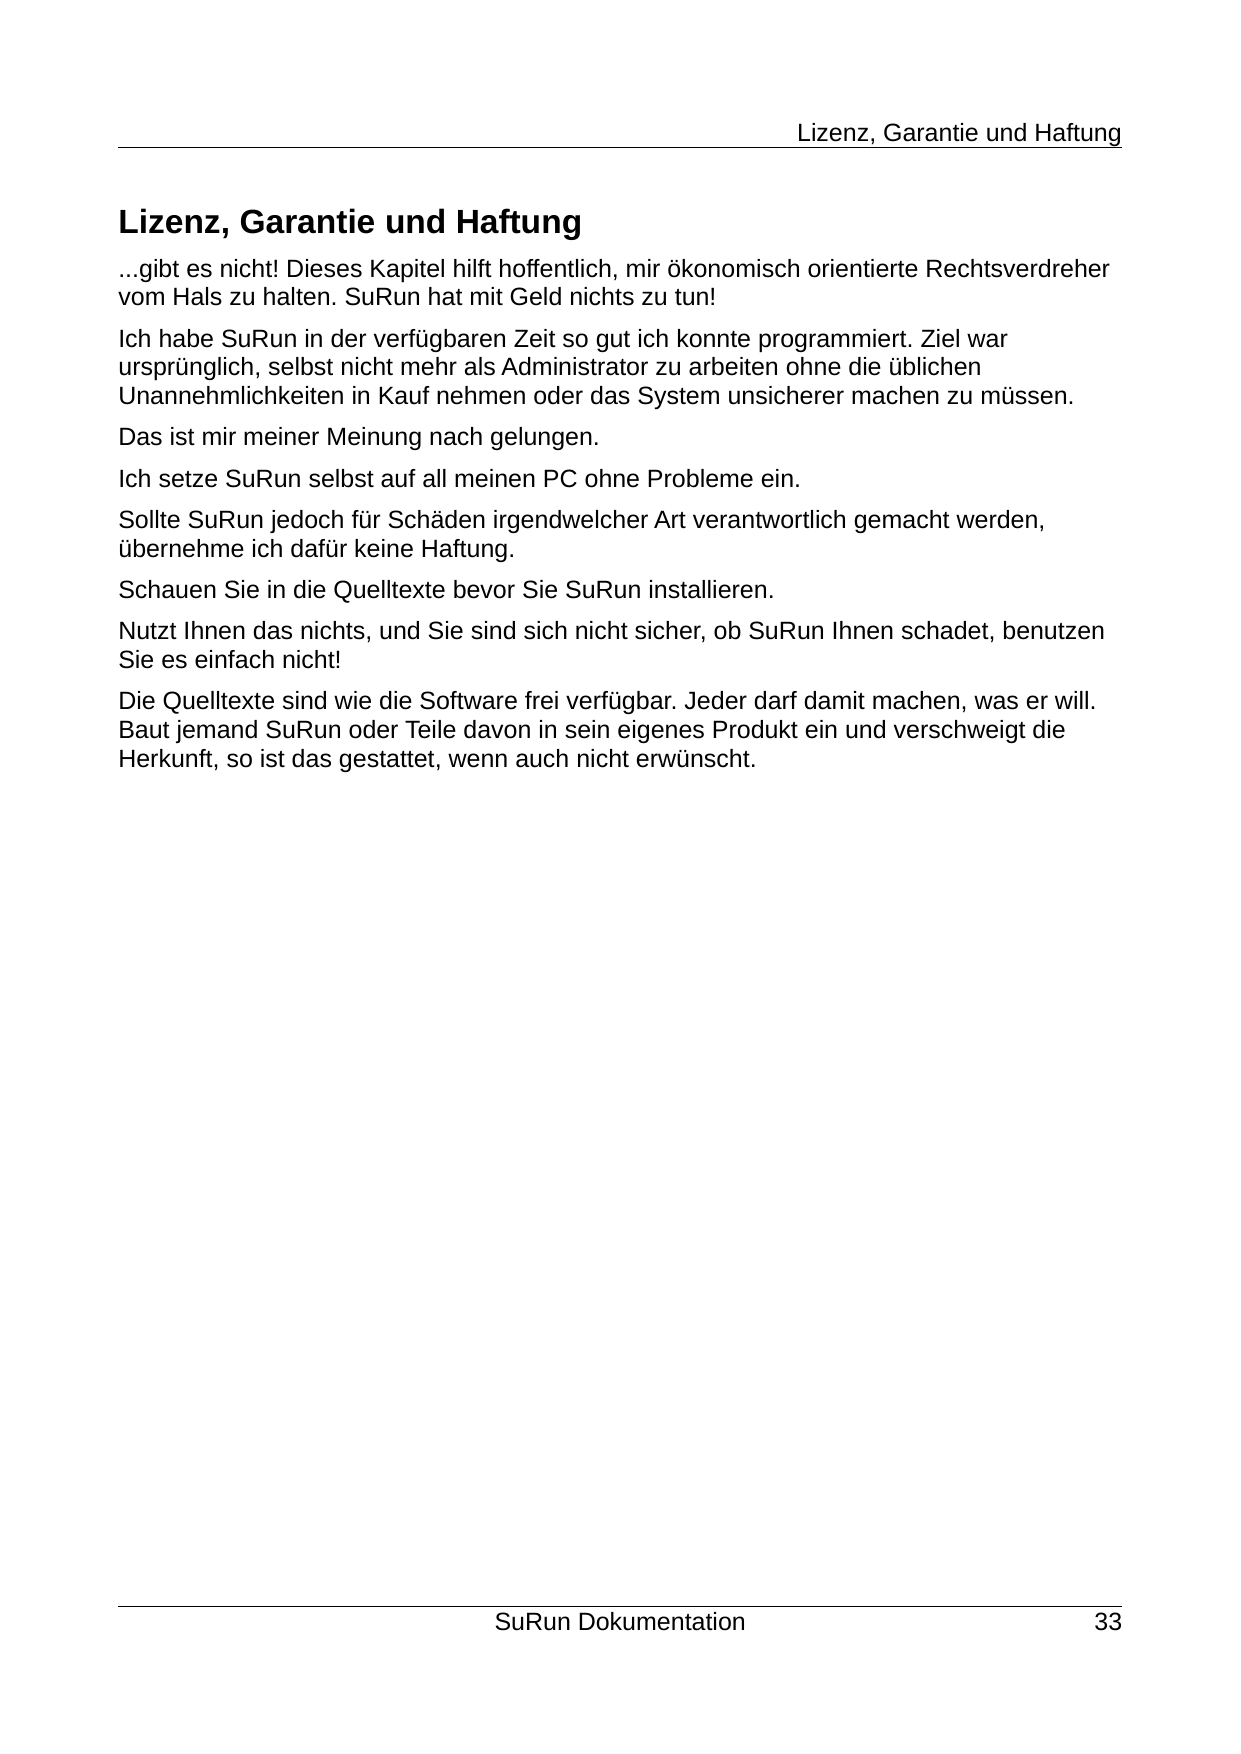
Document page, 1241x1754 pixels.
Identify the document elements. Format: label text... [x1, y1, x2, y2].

text Ich setze SuRun selbst auf all meinen PC ohne Probleme ein. [118, 463, 1122, 492]
text Nutzt Ihnen das nichts, und Sie sind sich nicht sicher, ob SuRun Ihnen schadet, benutzen Sie es einfach nicht! [118, 616, 1122, 673]
subtitle Lizenz, Garantie und Haftung [118, 202, 1122, 241]
text Ich habe SuRun in der verfügbaren Zeit so gut ich konnte programmiert. Ziel war ursprünglich, selbst nicht mehr als Administrator zu arbeiten ohne die üblichen Unannehmlichkeiten in Kauf nehmen oder das System unsicherer machen zu müssen. [118, 323, 1122, 410]
text Schauen Sie in die Quelltexte bevor Sie SuRun installieren. [118, 575, 1122, 603]
text Das ist mir meiner Meinung nach gelungen. [118, 422, 1122, 451]
text Die Quelltexte sind wie die Software frei verfügbar. Jeder darf damit machen, was er will. Baut jemand SuRun oder Teile davon in sein eigenes Produkt ein und verschweigt die Herkunft, so ist das gestattet, wenn auch nicht erwünscht. [118, 686, 1122, 772]
text Sollte SuRun jedoch für Schäden irgendwelcher Art verantwortlich gemacht werden, übernehme ich dafür keine Haftung. [118, 505, 1122, 562]
text ...gibt es nicht! Dieses Kapitel hilft hoffentlich, mir ökonomisch orientierte Rechtsverdreher vom Hals zu halten. SuRun hat mit Geld nichts zu tun! [118, 253, 1122, 311]
